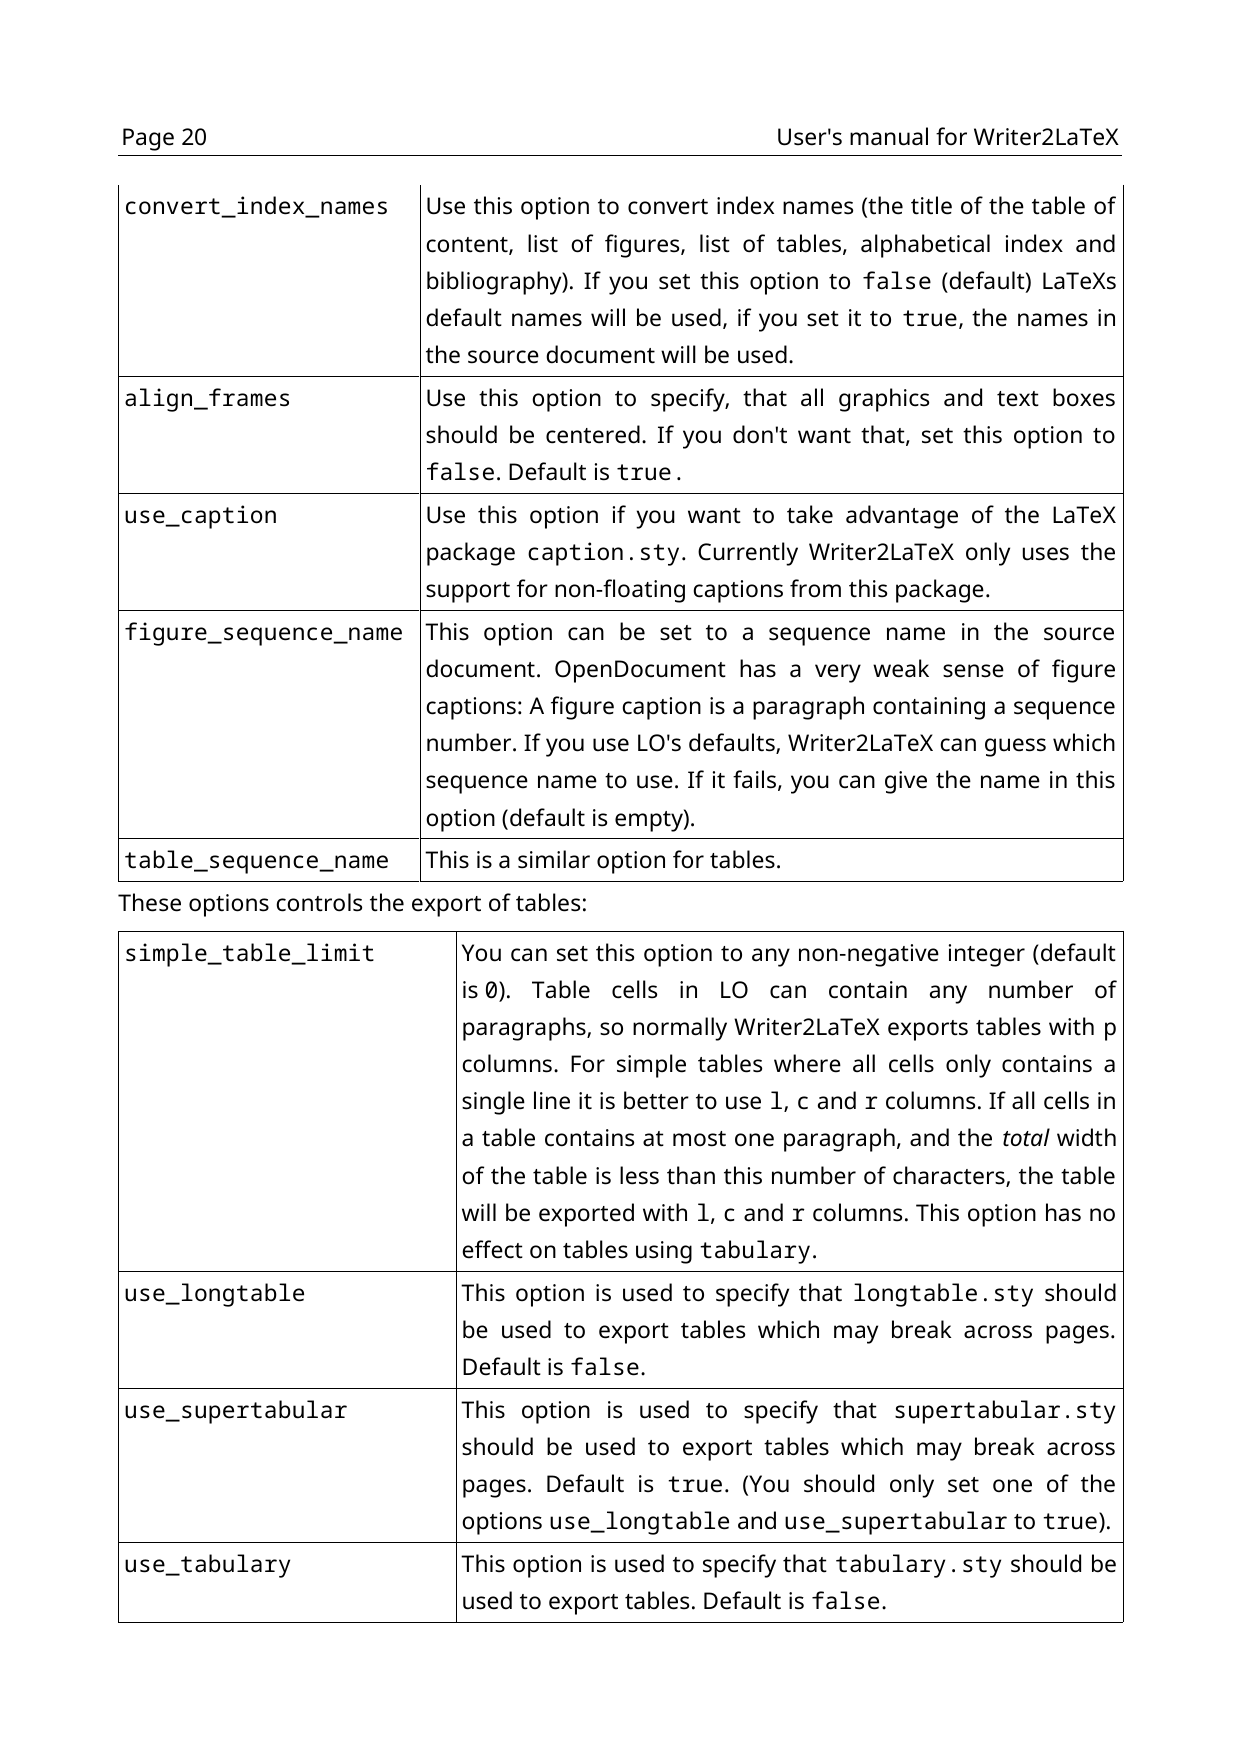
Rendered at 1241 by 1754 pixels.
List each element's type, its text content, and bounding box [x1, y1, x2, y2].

table_cell align_frames [119, 377, 419, 493]
table_cell This option is used to specify that tabulary.sty should be used to export tables. Default is false. [457, 1543, 1123, 1622]
table_cell figure_sequence_name [119, 611, 419, 838]
table_header simple_table_limit [119, 932, 456, 1271]
table_cell Use this option to convert index names (the title of the table of content, list of figures, list of tables, alphabetical index and bibliography). If you set this option to false (default) LaTeXs default names will be used, if you set it to true, the names in the source document will be used. [421, 185, 1123, 376]
table_cell use_tabulary [119, 1543, 456, 1622]
table_cell Use this option to specify, that all graphics and text boxes should be centered. If you don't want that, set this option to false. Default is true. [421, 377, 1123, 493]
text These options controls the export of tables: [118, 887, 1122, 918]
table_cell This is a similar option for tables. [421, 839, 1123, 881]
table_cell convert_index_names [119, 185, 419, 376]
table_cell This option can be set to a sequence name in the source document. OpenDocument has a very weak sense of figure captions: A figure caption is a paragraph containing a sequence number. If you use LO's defaults, Writer2LaTeX can guess which sequence name to use. If it fails, you can give the name in this option (default is empty). [421, 611, 1123, 838]
table_cell Use this option if you want to take advantage of the LaTeX package caption.sty. Currently Writer2LaTeX only uses the support for non-floating captions from this package. [421, 494, 1123, 610]
table_cell table_sequence_name [119, 839, 419, 881]
table_cell use_caption [119, 494, 419, 610]
table_cell This option is used to specify that longtable.sty should be used to export tables which may break across pages. Default is false. [457, 1272, 1123, 1388]
table_cell use_supertabular [119, 1389, 456, 1542]
table_header You can set this option to any non-negative integer (default is 0). Table cells in LO can contain any number of paragraphs, so normally Writer2LaTeX exports tables with p columns. For simple tables where all cells only contains a single line it is better to use l, c and r columns. If all cells in a table contains at most one paragraph, and the total width of the table is less than this number of characters, the table will be exported with l, c and r columns. This option has no effect on tables using tabulary. [457, 932, 1123, 1271]
table_cell This option is used to specify that supertabular.sty should be used to export tables which may break across pages. Default is true. (You should only set one of the options use_longtable and use_supertabular to true). [457, 1389, 1123, 1542]
table_cell use_longtable [119, 1272, 456, 1388]
